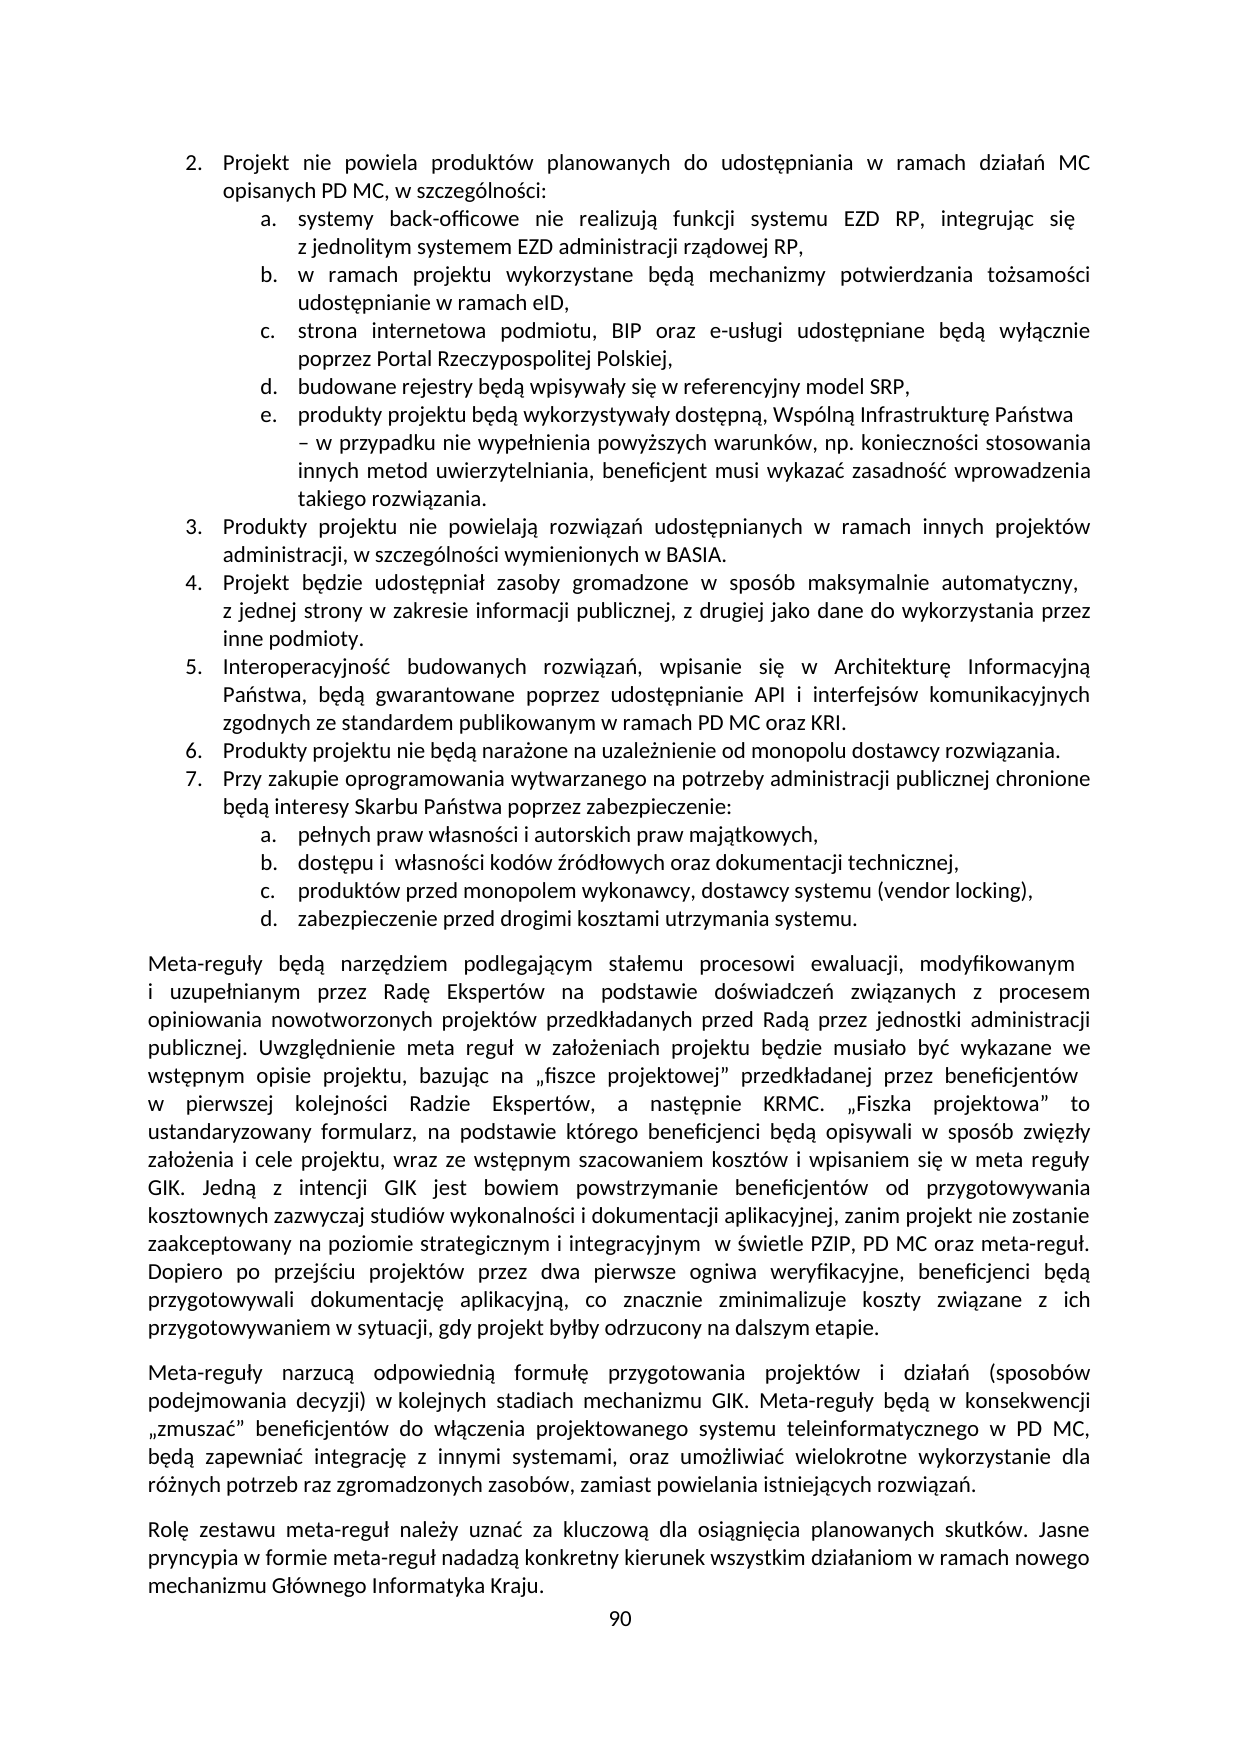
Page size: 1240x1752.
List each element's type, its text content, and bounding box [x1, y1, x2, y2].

list produkty projektu będą wykorzystywały dostępną, Wspólną Infrastrukturę Państwa [260, 400, 1092, 428]
list dostępu i własności kodów źródłowych oraz dokumentacji technicznej, [260, 848, 1092, 876]
text Rolę zestawu meta-reguł należy uznać za kluczową dla osiągnięcia planowanych skutków. Jasne pryncypia w formie meta-reguł nadadzą konkretny kierunek wszystkim działaniom w ramach nowego mechanizmu Głównego Informatyka Kraju. [148, 1515, 1092, 1599]
list Interoperacyjność budowanych rozwiązań, wpisanie się w Architekturę Informacyjną Państwa, będą gwarantowane poprzez udostępnianie API i interfejsów komunikacyjnych zgodnych ze standardem publikowanym w ramach PD MC oraz KRI. [185, 652, 1092, 736]
list strona internetowa podmiotu, BIP oraz e-usługi udostępniane będą wyłącznie poprzez Portal Rzeczypospolitej Polskiej, [260, 316, 1092, 372]
list Produkty projektu nie będą narażone na uzależnienie od monopolu dostawcy rozwiązania. [185, 736, 1092, 764]
list w ramach projektu wykorzystane będą mechanizmy potwierdzania tożsamości udostępnianie w ramach eID, [260, 260, 1092, 316]
text Meta-reguły będą narzędziem podlegającym stałemu procesowi ewaluacji, modyfikowanym i uzupełnianym przez Radę Ekspertów na podstawie doświadczeń związanych z procesem opiniowania nowotworzonych projektów przedkładanych przed Radą przez jednostki administracji publicznej. Uwzględnienie meta reguł w założeniach projektu będzie musiało być wykazane we wstępnym opisie projektu, bazując na „fiszce projektowej” przedkładanej przez beneficjentów w pierwszej kolejności Radzie Ekspertów, a następnie KRMC. „Fiszka projektowa” to ustandaryzowany formularz, na podstawie którego beneficjenci będą opisywali w sposób zwięzły założenia i cele projektu, wraz ze wstępnym szacowaniem kosztów i wpisaniem się w meta reguły GIK. Jedną z intencji GIK jest bowiem powstrzymanie beneficjentów od przygotowywania kosztownych zazwyczaj studiów wykonalności i dokumentacji aplikacyjnej, zanim projekt nie zostanie zaakceptowany na poziomie strategicznym i integracyjnym w świetle PZIP, PD MC oraz meta-reguł. Dopiero po przejściu projektów przez dwa pierwsze ogniwa weryfikacyjne, beneficjenci będą przygotowywali dokumentację aplikacyjną, co znacznie zminimalizuje koszty związane z ich przygotowywaniem w sytuacji, gdy projekt byłby odrzucony na dalszym etapie. [148, 949, 1092, 1341]
list zabezpieczenie przed drogimi kosztami utrzymania systemu. [260, 904, 1092, 932]
list Produkty projektu nie powielają rozwiązań udostępnianych w ramach innych projektów administracji, w szczególności wymienionych w BASIA. [185, 512, 1092, 568]
list systemy back-officowe nie realizują funkcji systemu EZD RP, integrując się z jednolitym systemem EZD administracji rządowej RP, [260, 204, 1092, 260]
list produktów przed monopolem wykonawcy, dostawcy systemu (vendor locking), [260, 876, 1092, 904]
list Przy zakupie oprogramowania wytwarzanego na potrzeby administracji publicznej chronione będą interesy Skarbu Państwa poprzez zabezpieczenie: [185, 764, 1092, 820]
list Projekt będzie udostępniał zasoby gromadzone w sposób maksymalnie automatyczny, z jednej strony w zakresie informacji publicznej, z drugiej jako dane do wykorzystania przez inne podmioty. [185, 568, 1092, 652]
list budowane rejestry będą wpisywały się w referencyjny model SRP, [260, 372, 1092, 400]
text Meta-reguły narzucą odpowiednią formułę przygotowania projektów i działań (sposobów podejmowania decyzji) w kolejnych stadiach mechanizmu GIK. Meta-reguły będą w konsekwencji „zmuszać” beneficjentów do włączenia projektowanego systemu teleinformatycznego w PD MC, będą zapewniać integrację z innymi systemami, oraz umożliwiać wielokrotne wykorzystanie dla różnych potrzeb raz zgromadzonych zasobów, zamiast powielania istniejących rozwiązań. [148, 1358, 1092, 1498]
text – w przypadku nie wypełnienia powyższych warunków, np. konieczności stosowania innych metod uwierzytelniania, beneficjent musi wykazać zasadność wprowadzenia takiego rozwiązania. [298, 428, 1092, 512]
list Projekt nie powiela produktów planowanych do udostępniania w ramach działań MC opisanych PD MC, w szczególności: [185, 148, 1092, 204]
list pełnych praw własności i autorskich praw majątkowych, [260, 820, 1092, 848]
